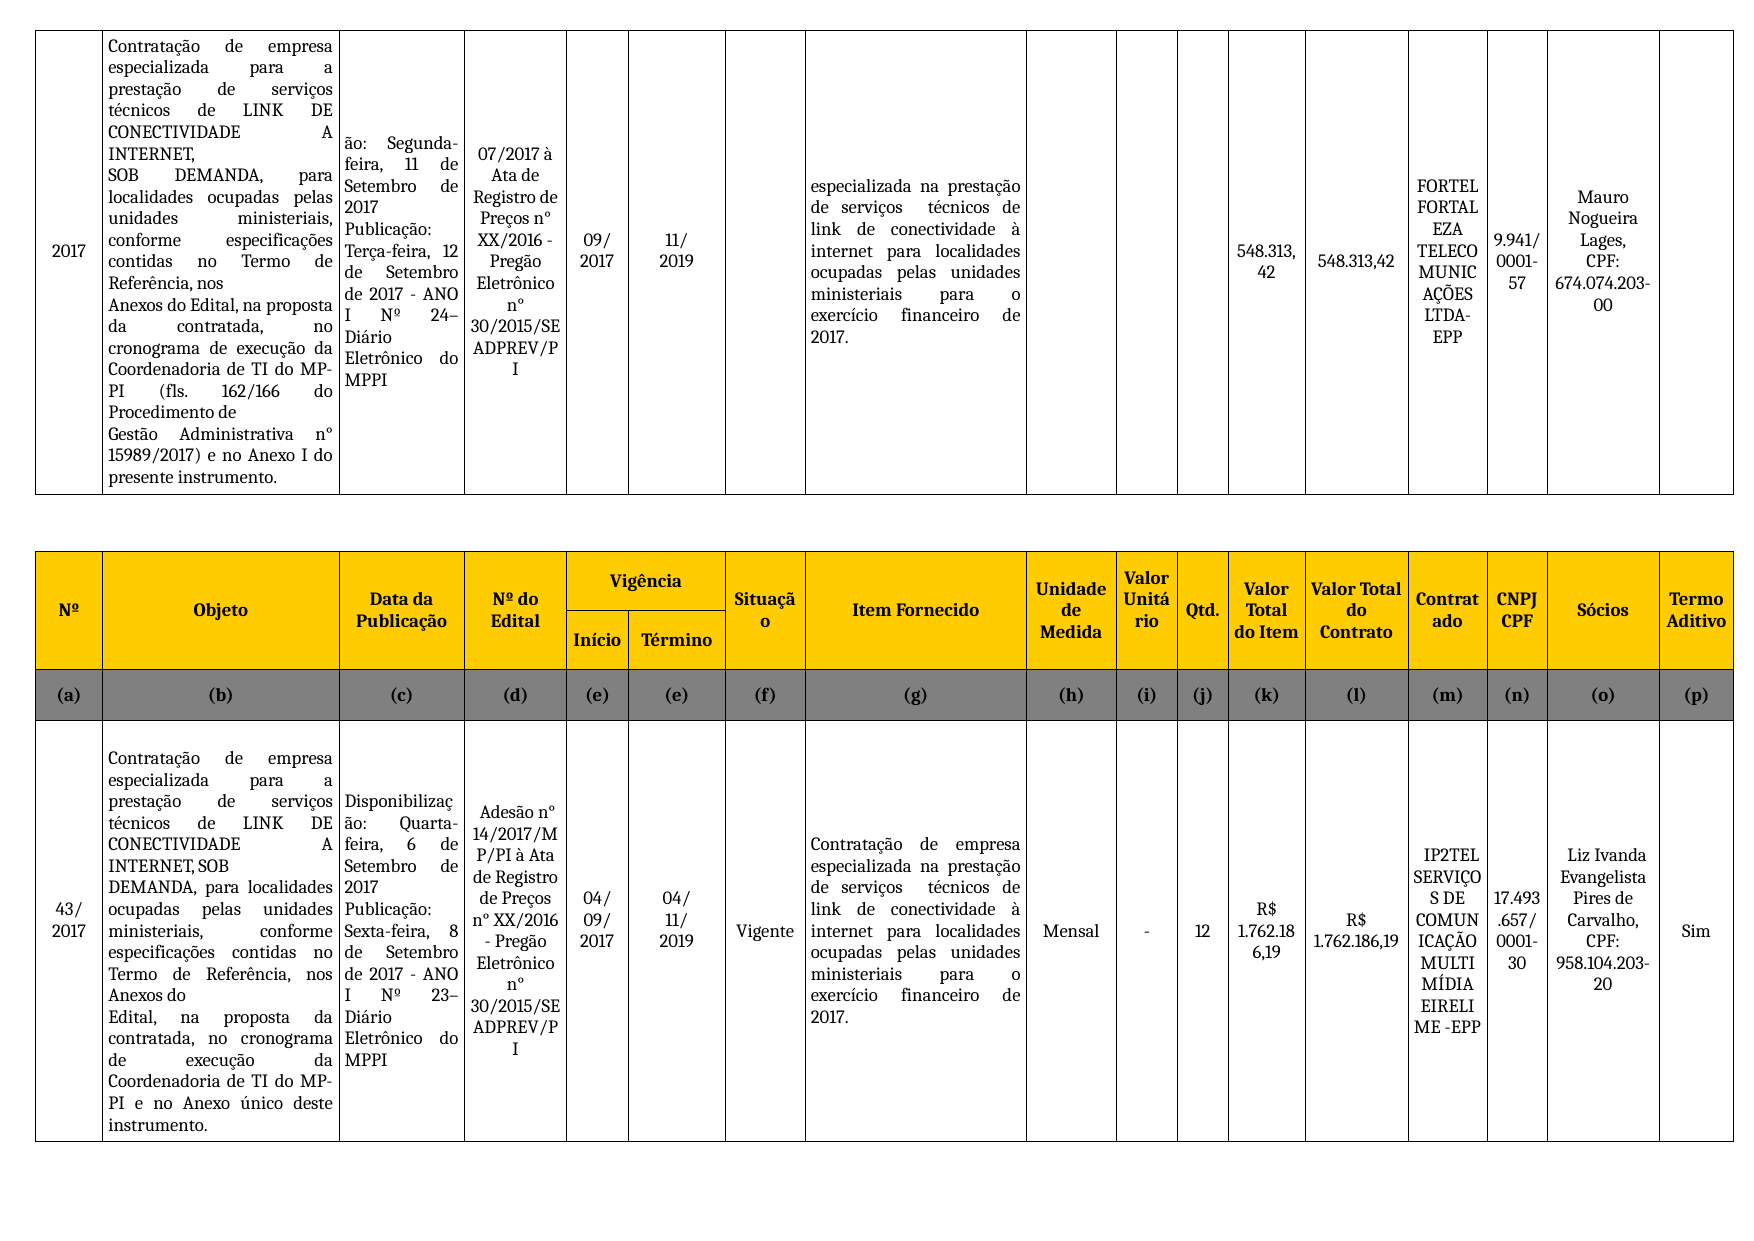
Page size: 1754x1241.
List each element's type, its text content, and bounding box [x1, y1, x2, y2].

table_header Qtd. [1178, 552, 1228, 669]
table_cell (h) [1027, 670, 1116, 720]
table_cell Disponibilização: Quarta-feira, 6 de Setembro de 2017 Publicação: Sexta-feira, 8 de Setembro de 2017 - ANO I Nº 23– Diário Eletrônico do MPPI [340, 721, 464, 1141]
table_cell 07/2017 à Ata de Registro de Preços n° XX/2016 - Pregão Eletrônico n° 30/2015/SEADPREV/PI [465, 31, 566, 494]
table_cell Término [629, 611, 725, 669]
table_header Item Fornecido [806, 552, 1026, 669]
table_header Nº do Edital [465, 552, 566, 669]
table_cell [1178, 31, 1228, 494]
table_header Valor Total do Item [1229, 552, 1305, 669]
table_cell [726, 31, 805, 494]
table_header Nº [36, 552, 102, 669]
table_cell 11/ 2019 [629, 31, 725, 494]
table_cell R$ 1.762.186,19 [1229, 721, 1305, 1141]
table_cell Início [567, 611, 628, 669]
table_cell (m) [1409, 670, 1487, 720]
table_cell 548.313,42 [1229, 31, 1305, 494]
table_header Objeto [103, 552, 339, 669]
table_cell [1027, 31, 1116, 494]
table_cell (n) [1488, 670, 1547, 720]
table_cell Liz Ivanda Evangelista Pires de Carvalho, CPF: 958.104.203-20 [1548, 721, 1659, 1141]
table_cell 12 [1178, 721, 1228, 1141]
table_cell Vigente [726, 721, 805, 1141]
table_cell [1660, 31, 1733, 494]
table_cell Mauro Nogueira Lages, CPF: 674.074.203-00 [1548, 31, 1659, 494]
table_cell (o) [1548, 670, 1659, 720]
table_header CNPJ CPF [1488, 552, 1547, 669]
table_cell Sim [1660, 721, 1733, 1141]
table_cell (c) [340, 670, 464, 720]
table_header Data da Publicação [340, 552, 464, 669]
table_header Sócios [1548, 552, 1659, 669]
table_cell IP2TEL SERVIÇOS DE COMUNICAÇÃO MULTIMÍDIA EIRELI ME -EPP [1409, 721, 1487, 1141]
table_cell (a) [36, 670, 102, 720]
table_cell 43/ 2017 [36, 721, 102, 1141]
table_cell 09/ 2017 [567, 31, 628, 494]
table_header Termo Aditivo [1660, 552, 1733, 669]
table_cell 548.313,42 [1306, 31, 1408, 494]
table_header Situação [726, 552, 805, 669]
table_cell (l) [1306, 670, 1408, 720]
table_cell 9.941/0001-57 [1488, 31, 1547, 494]
table_header Valor Total do Contrato [1306, 552, 1408, 669]
table_header Contratado [1409, 552, 1487, 669]
table_header Unidade de Medida [1027, 552, 1116, 669]
table_cell (e) [629, 670, 725, 720]
table_cell FORTEL FORTALEZA TELECOMUNICAÇÕES LTDA-EPP [1409, 31, 1487, 494]
table_cell (g) [806, 670, 1026, 720]
table_cell 04/ 09/ 2017 [567, 721, 628, 1141]
table_cell 17.493.657/0001-30 [1488, 721, 1547, 1141]
table_cell (f) [726, 670, 805, 720]
table_header Vigência [567, 552, 725, 610]
table_cell (b) [103, 670, 339, 720]
table_cell Mensal [1027, 721, 1116, 1141]
table_cell (d) [465, 670, 566, 720]
table_cell R$ 1.762.186,19 [1306, 721, 1408, 1141]
table_cell (p) [1660, 670, 1733, 720]
table_cell Adesão n° 14/2017/MP/PI à Ata de Registro de Preços n° XX/2016 - Pregão Eletrônico n° 30/2015/SEADPREV/PI [465, 721, 566, 1141]
table_cell Contratação de empresa especializada para a prestação de serviços técnicos de LINK DE CONECTIVIDADE A INTERNET, SOB DEMANDA, para localidades ocupadas pelas unidades ministeriais, conforme especificações contidas no Termo de Referência, nos Anexos do Edital, na proposta da contratada, no cronograma de execução da Coordenadoria de TI do MP-PI e no Anexo único deste instrumento. [103, 721, 339, 1141]
table_cell 2017 [36, 31, 102, 494]
table_cell (k) [1229, 670, 1305, 720]
table_cell - [1117, 31, 1177, 494]
table_cell Contratação de empresa especializada na prestação de serviços técnicos de link de conectividade à internet para localidades ocupadas pelas unidades ministeriais para o exercício financeiro de 2017. [806, 721, 1026, 1141]
table_cell (j) [1178, 670, 1228, 720]
table_cell (e) [567, 670, 628, 720]
table_cell especializada na prestação de serviços técnicos de link de conectividade à internet para localidades ocupadas pelas unidades ministeriais para o exercício financeiro de 2017. [806, 31, 1026, 494]
table_cell Contratação de empresa especializada para a prestação de serviços técnicos de LINK DE CONECTIVIDADE A INTERNET, SOB DEMANDA, para localidades ocupadas pelas unidades ministeriais, conforme especificações contidas no Termo de Referência, nos Anexos do Edital, na proposta da contratada, no cronograma de execução da Coordenadoria de TI do MP-PI (fls. 162/166 do Procedimento de Gestão Administrativa n° 15989/2017) e no Anexo I do presente instrumento. [103, 31, 339, 494]
table_header Valor Unitário [1117, 552, 1177, 669]
table_cell (i) [1117, 670, 1177, 720]
table_cell ão: Segunda-feira, 11 de Setembro de 2017 Publicação: Terça-feira, 12 de Setembro de 2017 - ANO I Nº 24– Diário Eletrônico do MPPI [340, 31, 464, 494]
table_cell - [1117, 721, 1177, 1141]
table_cell 04/ 11/ 2019 [629, 721, 725, 1141]
